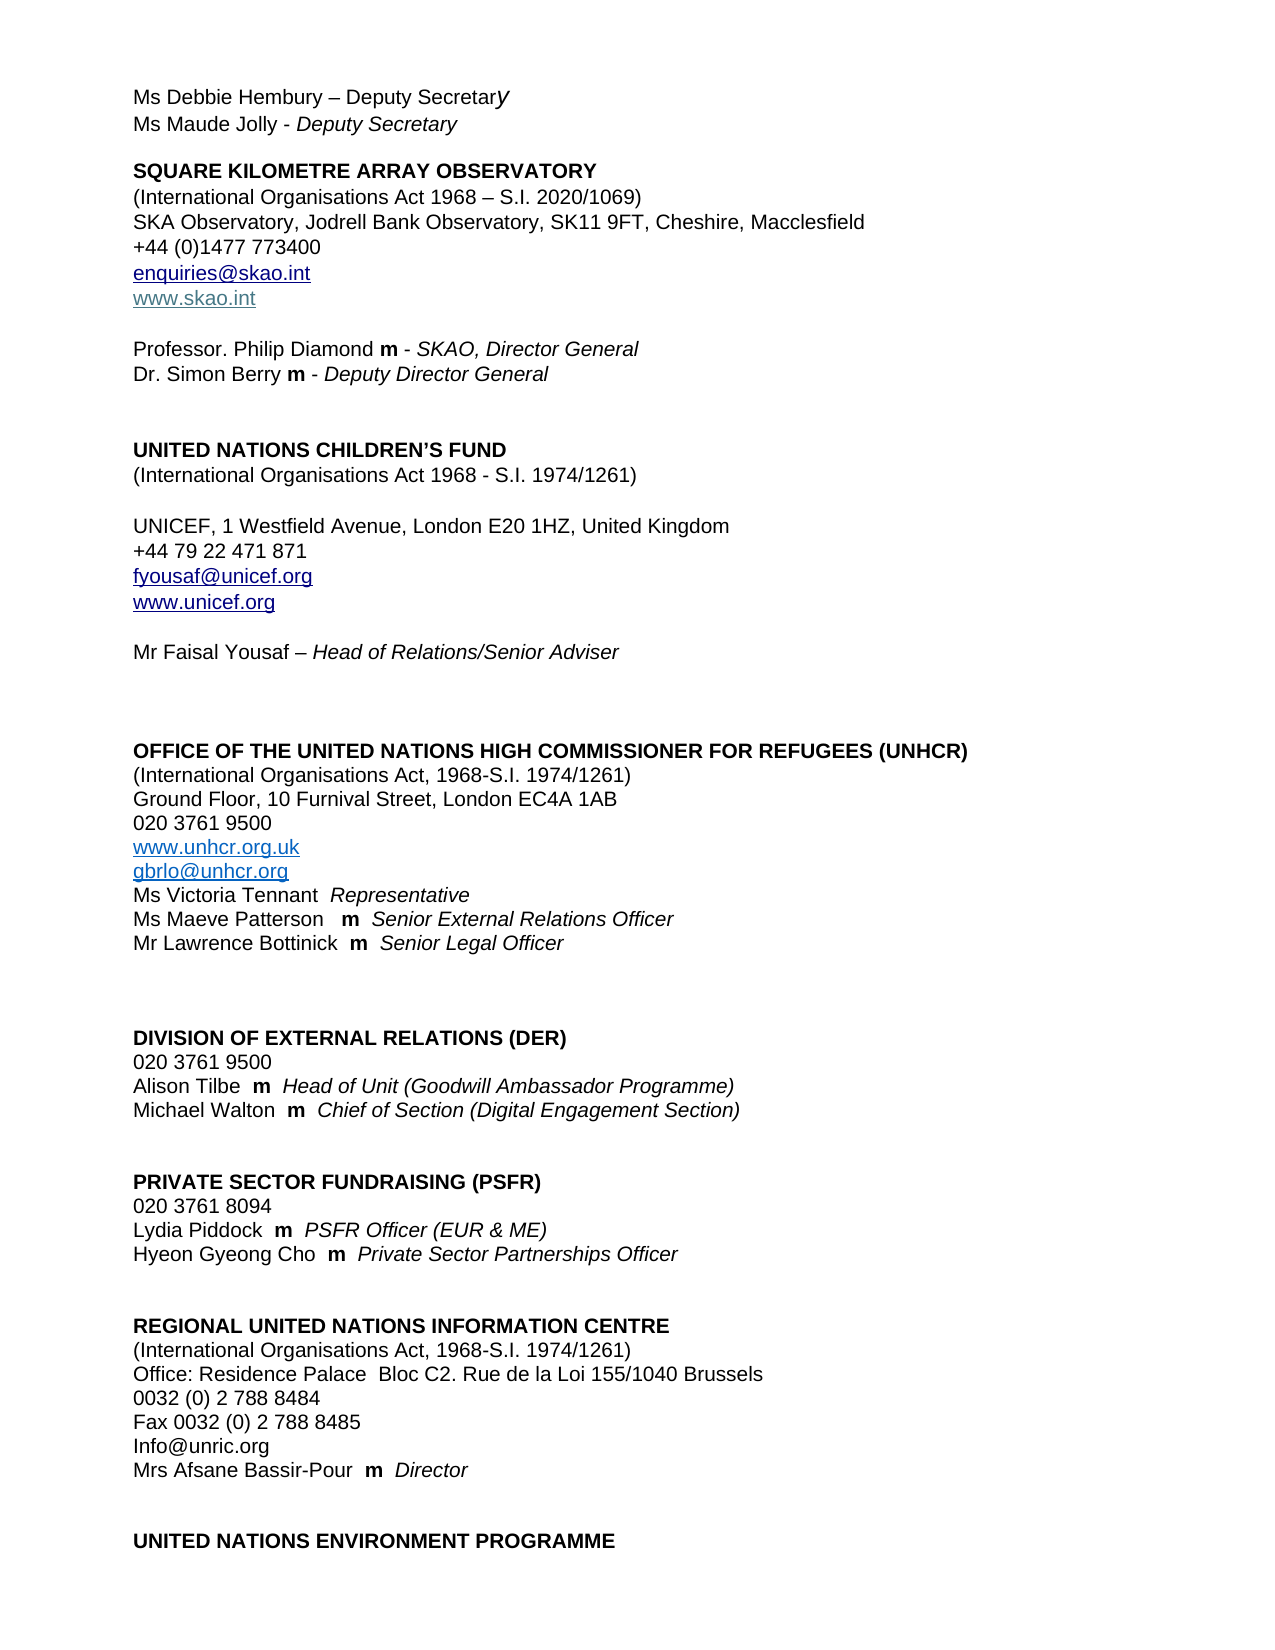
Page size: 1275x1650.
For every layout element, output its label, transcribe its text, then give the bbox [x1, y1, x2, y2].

text +44 79 22 471 871 [133, 539, 1181, 563]
text www.unhcr.org.uk [133, 834, 1181, 858]
text UNICEF, 1 Westfield Avenue, London E20 1HZ, United Kingdom [133, 514, 1181, 538]
text UNITED NATIONS CHILDREN’S FUND [133, 438, 1181, 462]
text Ms Maeve Patterson m Senior External Relations Officer [133, 906, 1181, 930]
text enquiries@skao.int [133, 261, 1181, 284]
text Mrs Afsane Bassir-Pour m Director [133, 1457, 1181, 1481]
text Fax 0032 (0) 2 788 8485 [133, 1409, 1181, 1433]
text 0032 (0) 2 788 8484 [133, 1386, 1181, 1409]
text fyousaf@unicef.org [133, 564, 1181, 588]
text www.unicef.org [133, 589, 1181, 613]
text Mr Faisal Yousaf – Head of Relations/Senior Adviser [133, 640, 1181, 664]
text 020 3761 9500 [133, 1050, 1181, 1074]
text Ms Debbie Hembury – Deputy Secretary [133, 81, 1181, 110]
text SKA Observatory, Jodrell Bank Observatory, SK11 9FT, Cheshire, Macclesfield [133, 210, 1181, 234]
text Ground Floor, 10 Furnival Street, London EC4A 1AB [133, 787, 1181, 811]
text Alison Tilbe m Head of Unit (Goodwill Ambassador Programme) [133, 1074, 1181, 1098]
text www.skao.int [133, 286, 1181, 310]
text Ms Victoria Tennant Representative [133, 882, 1181, 906]
text REGIONAL UNITED NATIONS INFORMATION CENTRE [133, 1314, 1181, 1338]
text SQUARE KILOMETRE ARRAY OBSERVATORY [133, 159, 1181, 183]
text DIVISION OF EXTERNAL RELATIONS (DER) [133, 1026, 1181, 1050]
text Mr Lawrence Bottinick m Senior Legal Officer [133, 930, 1181, 954]
text PRIVATE SECTOR FUNDRAISING (PSFR) [133, 1170, 1181, 1194]
text UNITED NATIONS ENVIRONMENT PROGRAMME [133, 1529, 1181, 1553]
text Professor. Philip Diamond m - SKAO, Director General [133, 336, 1181, 360]
text Info@unric.org [133, 1433, 1181, 1457]
text Ms Maude Jolly - Deputy Secretary [133, 111, 1181, 135]
text OFFICE OF THE UNITED NATIONS HIGH COMMISSIONER FOR REFUGEES (UNHCR) [133, 739, 1181, 763]
text (International Organisations Act 1968 - S.I. 1974/1261) [133, 463, 1181, 487]
text +44 (0)1477 773400 [133, 235, 1181, 259]
text Office: Residence Palace Bloc C2. Rue de la Loi 155/1040 Brussels [133, 1362, 1181, 1386]
text 020 3761 9500 [133, 811, 1181, 834]
text Dr. Simon Berry m - Deputy Director General [133, 362, 1181, 386]
text gbrlo@unhcr.org [133, 858, 1181, 882]
text Lydia Piddock m PSFR Officer (EUR & ME) [133, 1218, 1181, 1242]
text Michael Walton m Chief of Section (Digital Engagement Section) [133, 1098, 1181, 1122]
text (International Organisations Act 1968 – S.I. 2020/1069) [133, 184, 1181, 208]
text (International Organisations Act, 1968-S.I. 1974/1261) [133, 1338, 1181, 1362]
text Hyeon Gyeong Cho m Private Sector Partnerships Officer [133, 1242, 1181, 1266]
text 020 3761 8094 [133, 1194, 1181, 1218]
text (International Organisations Act, 1968-S.I. 1974/1261) [133, 763, 1181, 787]
